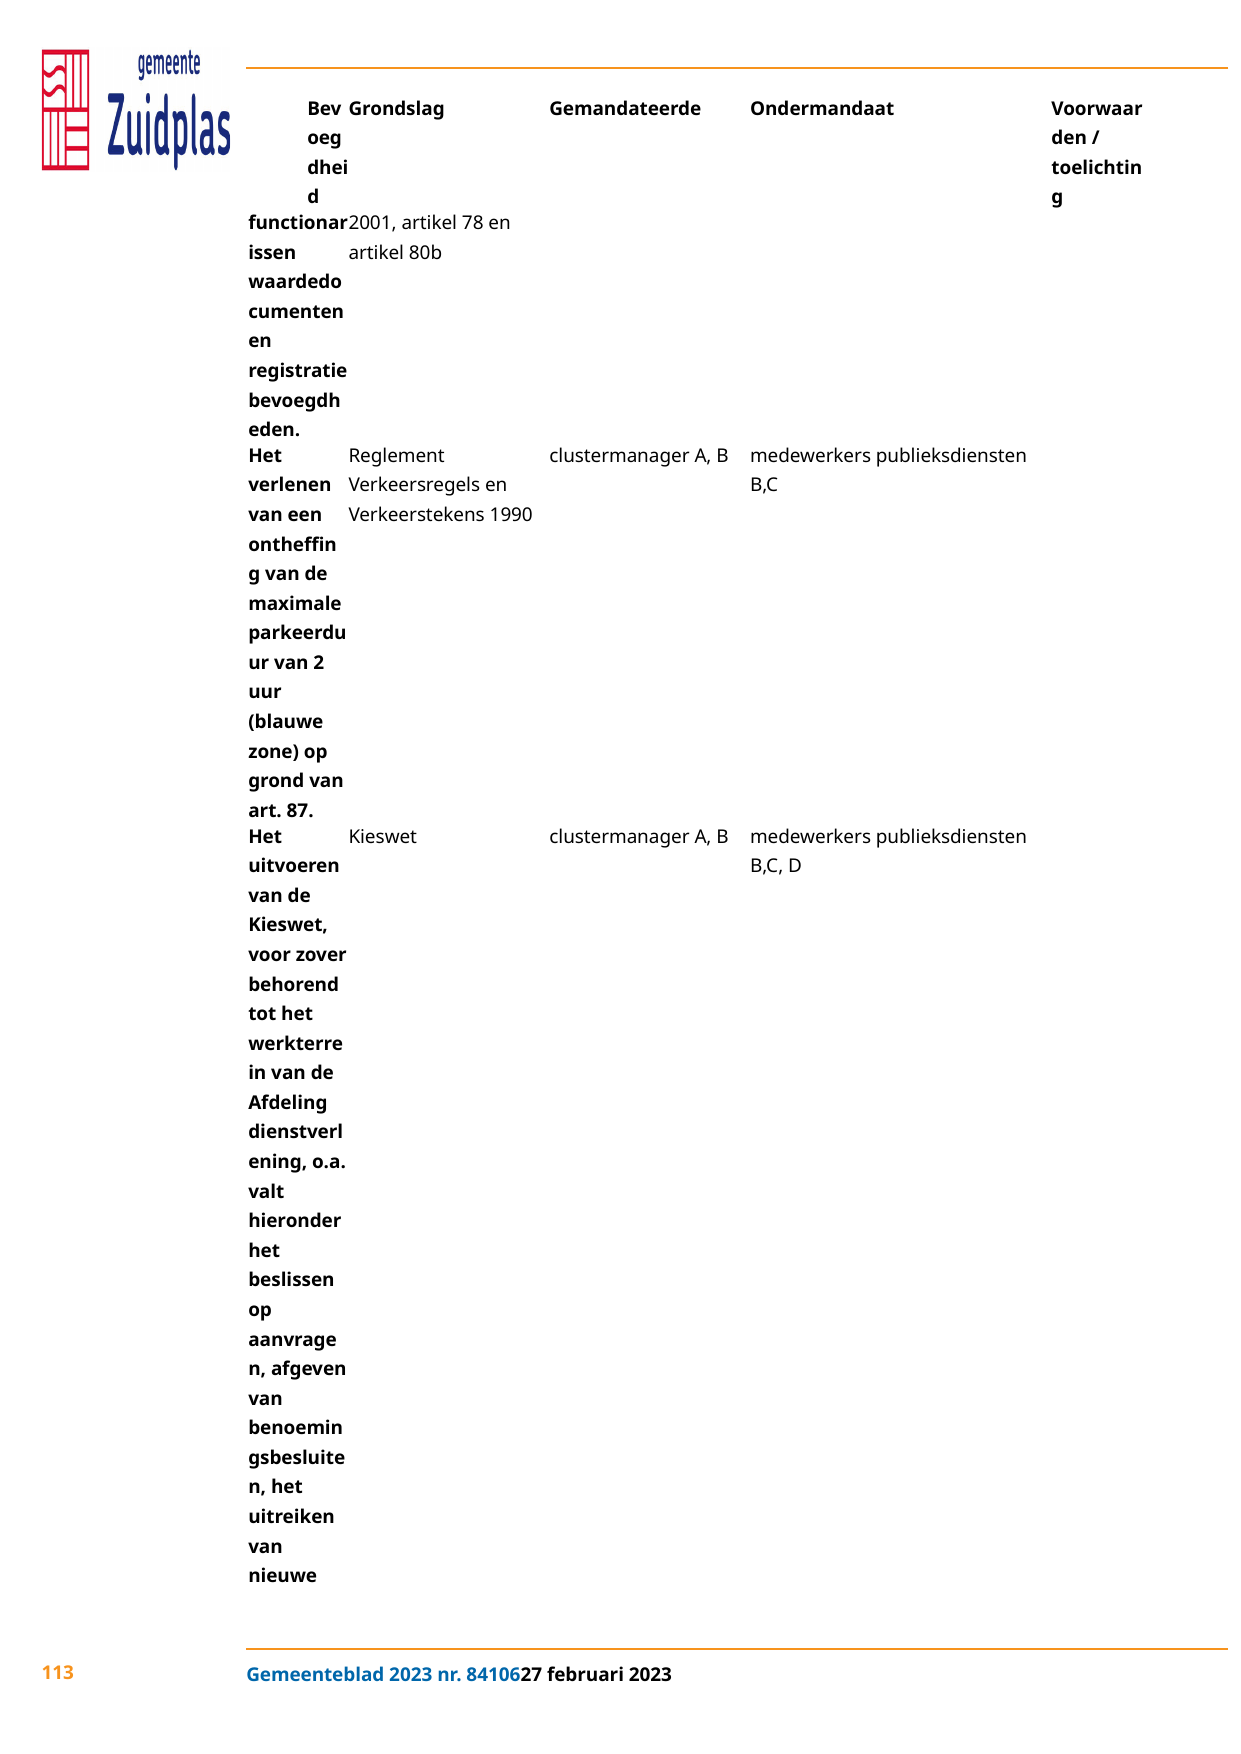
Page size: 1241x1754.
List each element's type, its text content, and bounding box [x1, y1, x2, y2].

table_cell Het uitvoeren van de Kieswet, voor zover behorend tot het werkterrein van de Afdeling dienstverlening, o.a. valt hieronder het beslissen op aanvragen, afgeven van benoemingsbesluiten, het uitreiken van nieuwe [248, 823, 348, 1588]
table_cell medewerkers publieksdiensten B,C [750, 442, 1051, 823]
table_header Grondslag [348, 95, 549, 209]
table_cell 2001, artikel 78 en artikel 80b [348, 209, 549, 442]
table_cell [1051, 209, 1152, 442]
table_header Ondermandaat [750, 95, 1051, 209]
table_header Voorwaarden / toelichting [1051, 95, 1152, 209]
table_cell Kieswet [348, 823, 549, 1588]
table_header Bevoegdheid [248, 95, 348, 209]
table_cell [750, 209, 1051, 442]
table_cell Het verlenen van een ontheffing van de maximale parkeerduur van 2 uur (blauwe zone) op grond van art. 87. [248, 442, 348, 823]
table_cell Reglement Verkeersregels en Verkeerstekens 1990 [348, 442, 549, 823]
table_cell [1051, 442, 1152, 823]
picture [41, 47, 231, 172]
table_cell clustermanager A, B [549, 823, 750, 1588]
table_header Gemandateerde [549, 95, 750, 209]
table_cell [1051, 823, 1152, 1588]
table_cell medewerkers publieksdiensten B,C, D [750, 823, 1051, 1588]
table_cell clustermanager A, B [549, 442, 750, 823]
table_cell functionarissen waardedocumenten en registratiebevoegdheden. [248, 209, 348, 442]
table_cell [549, 209, 750, 442]
